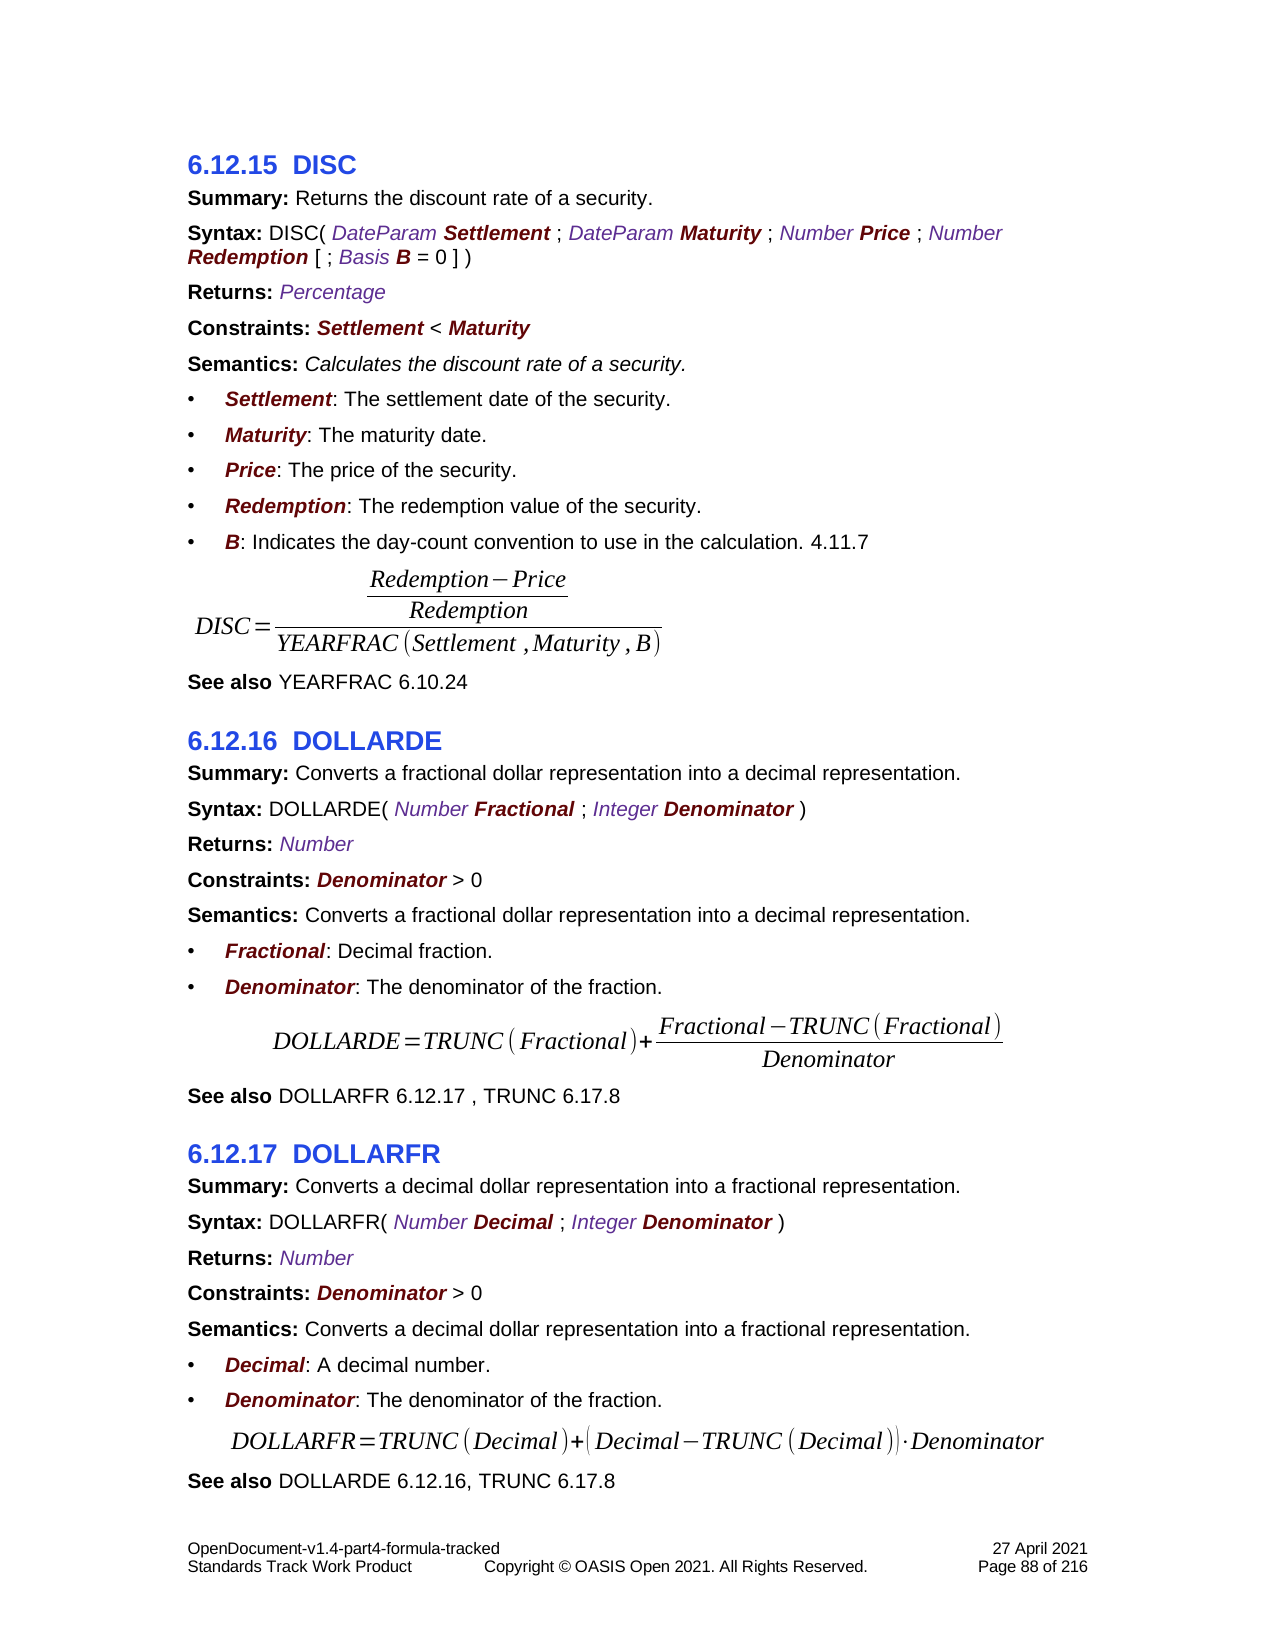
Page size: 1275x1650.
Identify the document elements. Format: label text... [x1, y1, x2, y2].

subtitle DOLLARFR [187, 1139, 1088, 1169]
list Fractional: Decimal fraction. [187, 939, 1088, 963]
text Semantics: Calculates the discount rate of a security. [187, 352, 1088, 376]
text Syntax: DOLLARFR( Number Decimal ; Integer Denominator ) [187, 1211, 1088, 1234]
list Maturity: The maturity date. [187, 423, 1088, 447]
list Denominator: The denominator of the fraction. [187, 1389, 1088, 1412]
text Summary: Converts a fractional dollar representation into a decimal representation. [187, 761, 1088, 785]
subtitle DISC [187, 150, 1088, 180]
text Constraints: Denominator > 0 [187, 1282, 1088, 1305]
text Semantics: Converts a decimal dollar representation into a fractional representation. [187, 1317, 1088, 1341]
list Redemption: The redemption value of the security. [187, 494, 1088, 518]
text Returns: Number [187, 1246, 1088, 1270]
text Semantics: Converts a fractional dollar representation into a decimal representation. [187, 904, 1088, 927]
list B: Indicates the day-count convention to use in the calculation. 4.11.7 [187, 530, 1088, 554]
text Constraints: Settlement < Maturity [187, 316, 1088, 340]
list Decimal: A decimal number. [187, 1353, 1088, 1377]
text See also DOLLARFR 6.12.17 , TRUNC 6.17.8 [187, 1084, 1088, 1108]
text Returns: Percentage [187, 281, 1088, 304]
text Syntax: DISC( DateParam Settlement ; DateParam Maturity ; Number Price ; Number Redemption [ ; Basis B = 0 ] ) [187, 222, 1088, 269]
text Constraints: Denominator > 0 [187, 868, 1088, 892]
text See also DOLLARDE 6.12.16, TRUNC 6.17.8 [187, 1470, 1088, 1493]
subtitle DOLLARDE [187, 725, 1088, 755]
text Summary: Returns the discount rate of a security. [187, 186, 1088, 209]
text Syntax: DOLLARDE( Number Fractional ; Integer Denominator ) [187, 797, 1088, 821]
text Summary: Converts a decimal dollar representation into a fractional representation. [187, 1175, 1088, 1198]
text See also YEARFRAC 6.10.24 [187, 671, 1088, 694]
list Denominator: The denominator of the fraction. [187, 975, 1088, 999]
list Settlement: The settlement date of the security. [187, 388, 1088, 411]
text Returns: Number [187, 833, 1088, 856]
list Price: The price of the security. [187, 459, 1088, 482]
